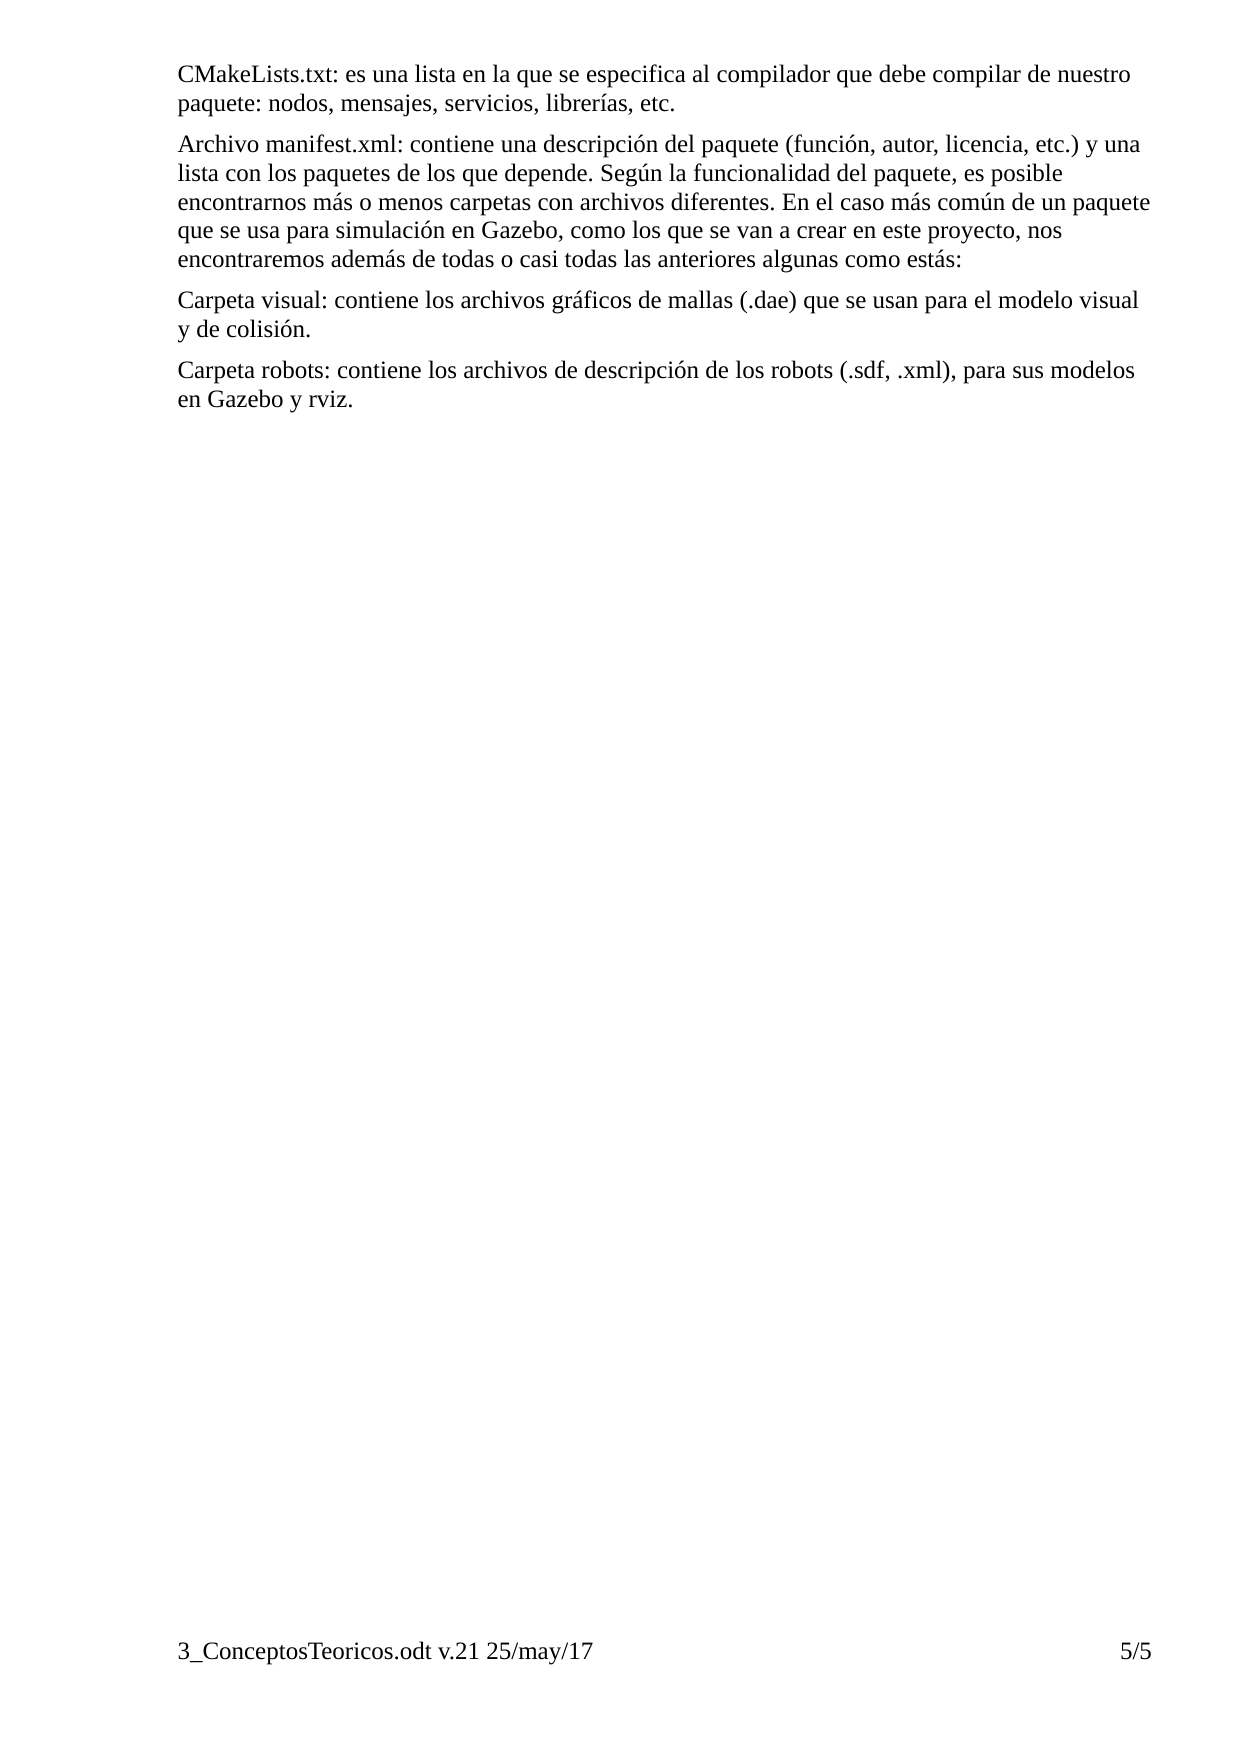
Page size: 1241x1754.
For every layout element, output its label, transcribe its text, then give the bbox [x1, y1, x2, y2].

text Carpeta robots: contiene los archivos de descripción de los robots (.sdf, .xml), para sus modelos en Gazebo y rviz. [177, 355, 1152, 413]
text CMakeLists.txt: es una lista en la que se especifica al compilador que debe compilar de nuestro paquete: nodos, mensajes, servicios, librerías, etc. [177, 59, 1152, 117]
text Archivo manifest.xml: contiene una descripción del paquete (función, autor, licencia, etc.) y una lista con los paquetes de los que depende. Según la funcionalidad del paquete, es posible encontrarnos más o menos carpetas con archivos diferentes. En el caso más común de un paquete que se usa para simulación en Gazebo, como los que se van a crear en este proyecto, nos encontraremos además de todas o casi todas las anteriores algunas como estás: [177, 129, 1152, 273]
text Carpeta visual: contiene los archivos gráficos de mallas (.dae) que se usan para el modelo visual y de colisión. [177, 285, 1152, 343]
